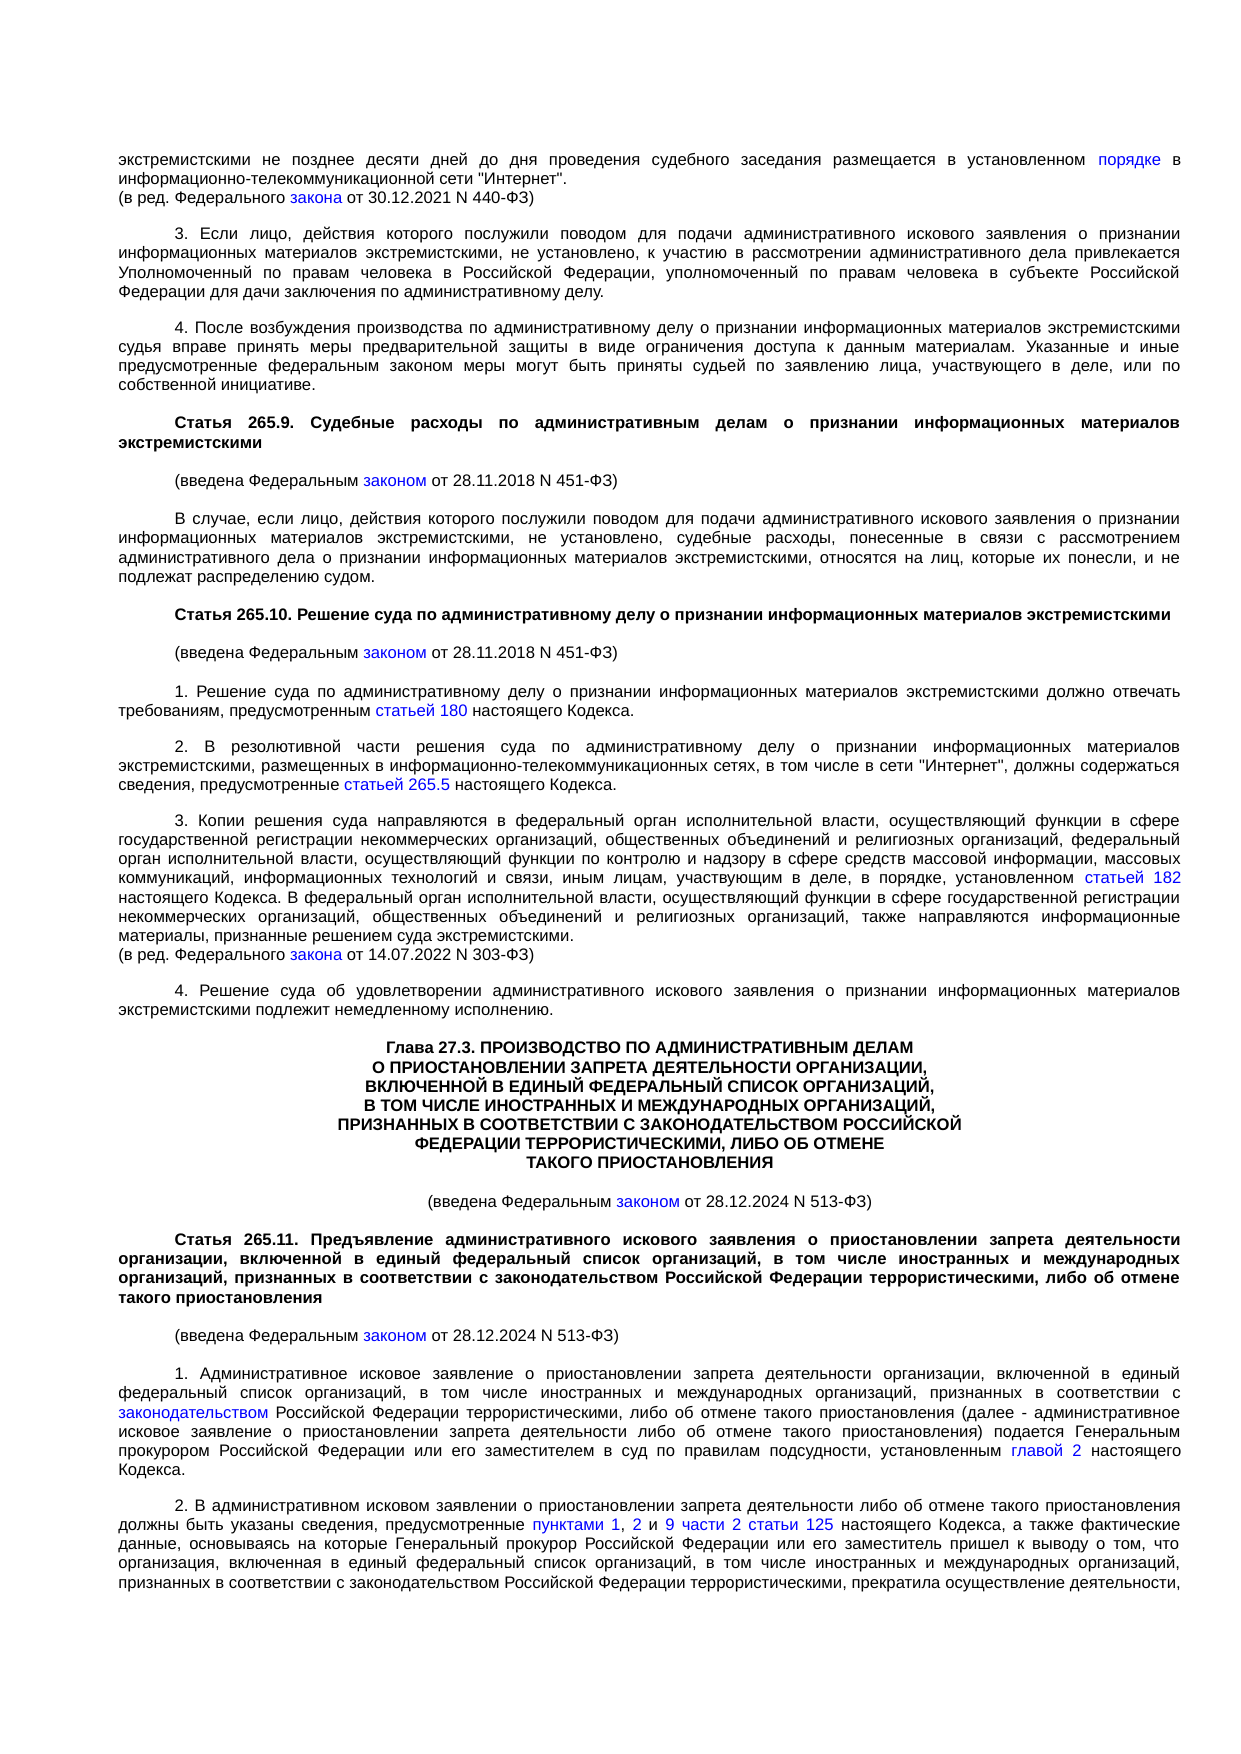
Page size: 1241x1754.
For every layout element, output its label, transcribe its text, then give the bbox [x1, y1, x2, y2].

text 1. Административное исковое заявление о приостановлении запрета деятельности организации, включенной в единый федеральный список организаций, в том числе иностранных и международных организаций, признанных в соответствии с законодательством Российской Федерации террористическими, либо об отмене такого приостановления (далее - административное исковое заявление о приостановлении запрета деятельности либо об отмене такого приостановления) подается Генеральным прокурором Российской Федерации или его заместителем в суд по правилам подсудности, установленным главой 2 настоящего Кодекса. [118, 1364, 1181, 1479]
text (в ред. Федерального закона от 14.07.2022 N 303-ФЗ) [118, 945, 1181, 964]
text В ТОМ ЧИСЛЕ ИНОСТРАННЫХ И МЕЖДУНАРОДНЫХ ОРГАНИЗАЦИЙ, [118, 1096, 1181, 1115]
text 2. В резолютивной части решения суда по административному делу о признании информационных материалов экстремистскими, размещенных в информационно-телекоммуникационных сетях, в том числе в сети "Интернет", должны содержаться сведения, предусмотренные статьей 265.5 настоящего Кодекса. [118, 737, 1181, 794]
text 4. После возбуждения производства по административному делу о признании информационных материалов экстремистскими судья вправе принять меры предварительной защиты в виде ограничения доступа к данным материалам. Указанные и иные предусмотренные федеральным законом меры могут быть приняты судьей по заявлению лица, участвующего в деле, или по собственной инициативе. [118, 317, 1181, 394]
text О ПРИОСТАНОВЛЕНИИ ЗАПРЕТА ДЕЯТЕЛЬНОСТИ ОРГАНИЗАЦИИ, [118, 1057, 1181, 1077]
subtitle Статья 265.11. Предъявление административного искового заявления о приостановлении запрета деятельности организации, включенной в единый федеральный список организаций, в том числе иностранных и международных организаций, признанных в соответствии с законодательством Российской Федерации террористическими, либо об отмене такого приостановления [118, 1230, 1181, 1307]
text 1. Решение суда по административному делу о признании информационных материалов экстремистскими должно отвечать требованиям, предусмотренным статьей 180 настоящего Кодекса. [118, 682, 1181, 720]
text ВКЛЮЧЕННОЙ В ЕДИНЫЙ ФЕДЕРАЛЬНЫЙ СПИСОК ОРГАНИЗАЦИЙ, [118, 1077, 1181, 1096]
text 2. В административном исковом заявлении о приостановлении запрета деятельности либо об отмене такого приостановления должны быть указаны сведения, предусмотренные пунктами 1, 2 и 9 части 2 статьи 125 настоящего Кодекса, а также фактические данные, основываясь на которые Генеральный прокурор Российской Федерации или его заместитель пришел к выводу о том, что организация, включенная в единый федеральный список организаций, в том числе иностранных и международных организаций, признанных в соответствии с законодательством Российской Федерации террористическими, прекратила осуществление деятельности, [118, 1496, 1181, 1592]
text (введена Федеральным законом от 28.12.2024 N 513-ФЗ) [118, 1192, 1181, 1211]
subtitle Статья 265.9. Судебные расходы по административным делам о признании информационных материалов экстремистскими [118, 413, 1181, 452]
text ПРИЗНАННЫХ В СООТВЕТСТВИИ С ЗАКОНОДАТЕЛЬСТВОМ РОССИЙСКОЙ [118, 1115, 1181, 1134]
text (введена Федеральным законом от 28.11.2018 N 451-ФЗ) [118, 643, 1181, 662]
text 3. Копии решения суда направляются в федеральный орган исполнительной власти, осуществляющий функции в сфере государственной регистрации некоммерческих организаций, общественных объединений и религиозных организаций, федеральный орган исполнительной власти, осуществляющий функции по контролю и надзору в сфере средств массовой информации, массовых коммуникаций, информационных технологий и связи, иным лицам, участвующим в деле, в порядке, установленном статьей 182 настоящего Кодекса. В федеральный орган исполнительной власти, осуществляющий функции в сфере государственной регистрации некоммерческих организаций, общественных объединений и религиозных организаций, также направляются информационные материалы, признанные решением суда экстремистскими. [118, 811, 1181, 945]
text (в ред. Федерального закона от 30.12.2021 N 440-ФЗ) [118, 188, 1181, 207]
text (введена Федеральным законом от 28.12.2024 N 513-ФЗ) [118, 1326, 1181, 1345]
text В случае, если лицо, действия которого послужили поводом для подачи административного искового заявления о признании информационных материалов экстремистскими, не установлено, судебные расходы, понесенные в связи с рассмотрением административного дела о признании информационных материалов экстремистскими, относятся на лиц, которые их понесли, и не подлежат распределению судом. [118, 509, 1181, 586]
text ФЕДЕРАЦИИ ТЕРРОРИСТИЧЕСКИМИ, ЛИБО ОБ ОТМЕНЕ [118, 1134, 1181, 1153]
text экстремистскими не позднее десяти дней до дня проведения судебного заседания размещается в установленном порядке в информационно-телекоммуникационной сети "Интернет". [118, 150, 1181, 188]
text (введена Федеральным законом от 28.11.2018 N 451-ФЗ) [118, 471, 1181, 490]
text 3. Если лицо, действия которого послужили поводом для подачи административного искового заявления о признании информационных материалов экстремистскими, не установлено, к участию в рассмотрении административного дела привлекается Уполномоченный по правам человека в Российской Федерации, уполномоченный по правам человека в субъекте Российской Федерации для дачи заключения по административному делу. [118, 224, 1181, 301]
subtitle Статья 265.10. Решение суда по административному делу о признании информационных материалов экстремистскими [118, 605, 1181, 624]
subtitle Глава 27.3. ПРОИЗВОДСТВО ПО АДМИНИСТРАТИВНЫМ ДЕЛАМ [118, 1038, 1181, 1057]
text ТАКОГО ПРИОСТАНОВЛЕНИЯ [118, 1153, 1181, 1172]
text 4. Решение суда об удовлетворении административного искового заявления о признании информационных материалов экстремистскими подлежит немедленному исполнению. [118, 981, 1181, 1019]
